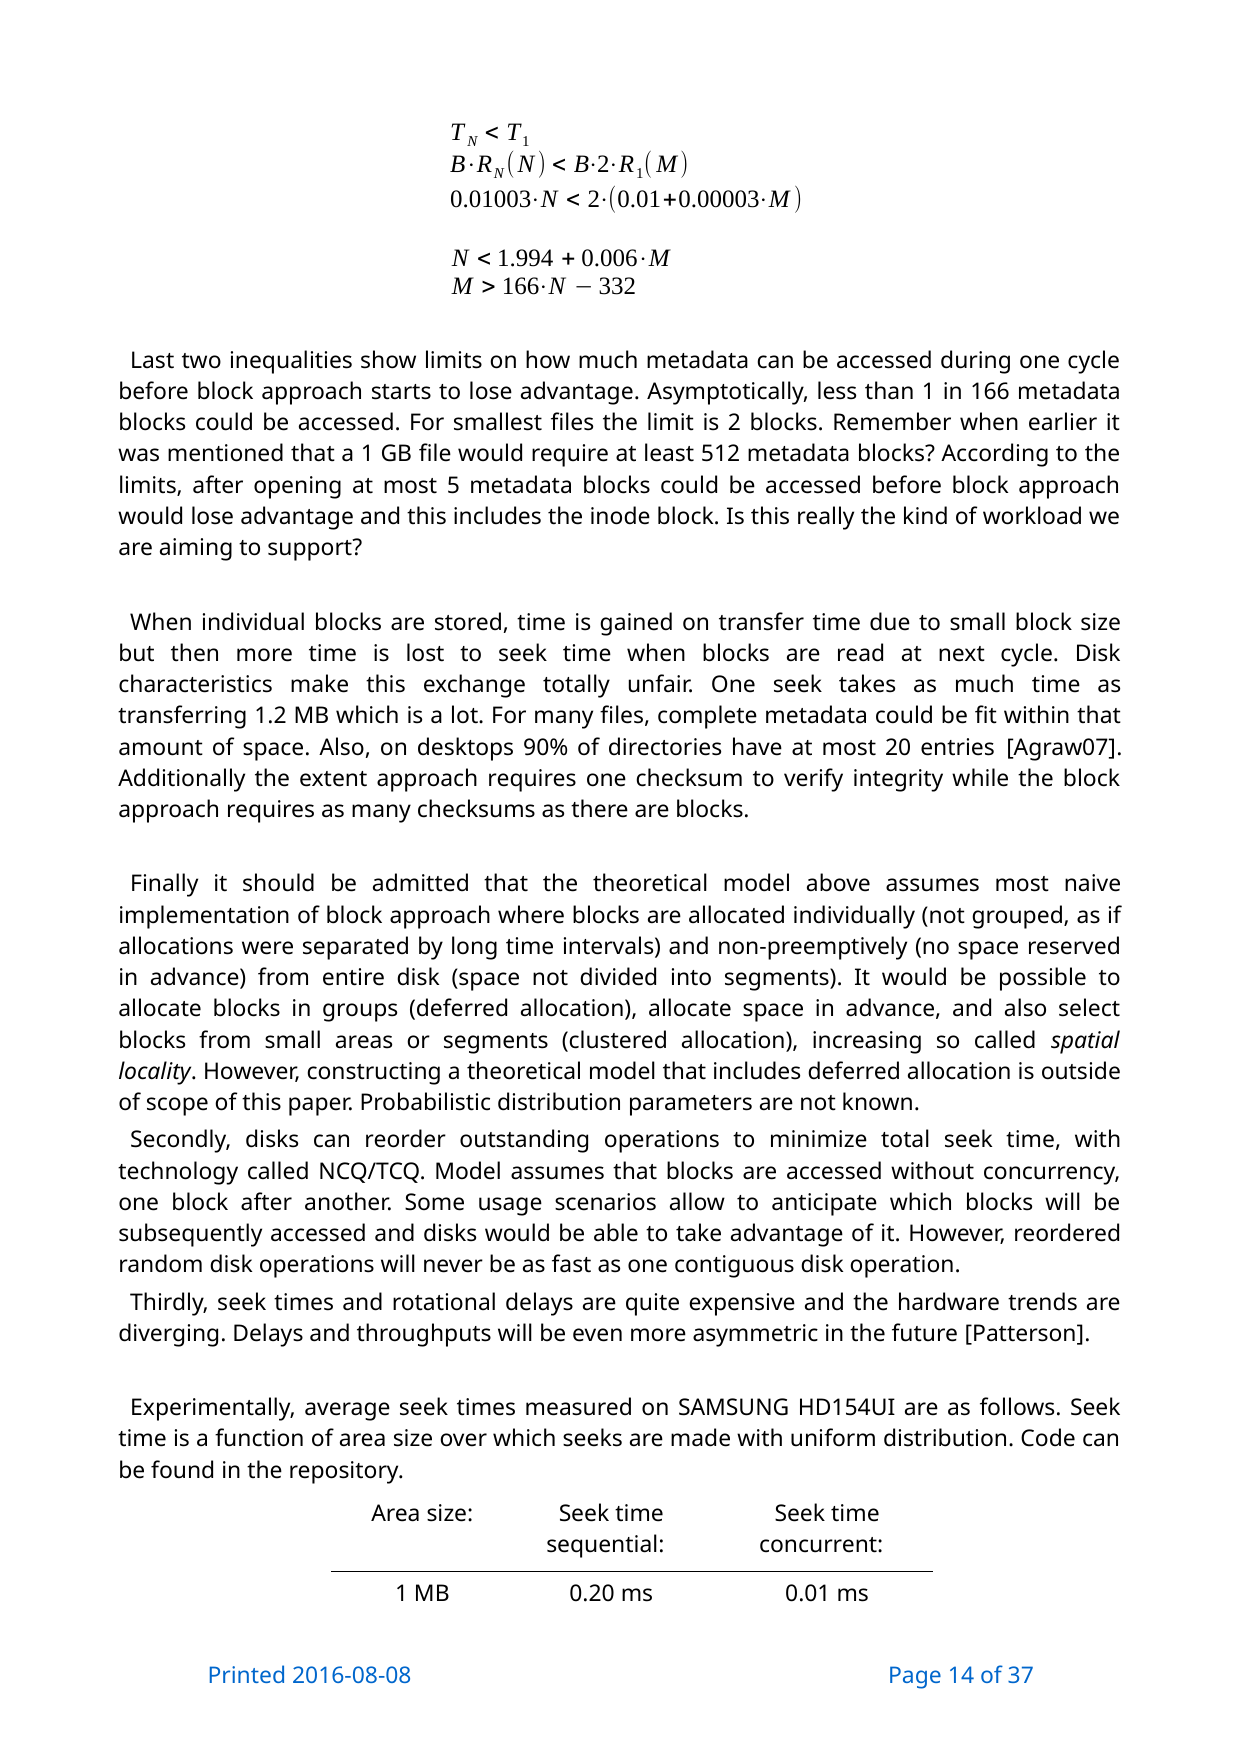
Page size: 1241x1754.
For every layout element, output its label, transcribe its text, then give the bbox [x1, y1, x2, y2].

table_cell 0.01 ms [709, 1572, 933, 1619]
table_cell 0.20 ms [501, 1572, 709, 1619]
text Thirdly, seek times and rotational delays are quite expensive and the hardware trends are diverging. Delays and throughputs will be even more asymmetric in the future [Patterson]. [118, 1286, 1122, 1348]
table_header Area size: [331, 1491, 501, 1571]
table_cell 1 MB [331, 1572, 501, 1619]
table_header [933, 1491, 1122, 1571]
table_cell [118, 1571, 331, 1619]
text Experimentally, average seek times measured on SAMSUNG HD154UI are as follows. Seek time is a function of area size over which seeks are made with uniform distribution. Code can be found in the repository. [118, 1391, 1122, 1485]
table_header [118, 1491, 331, 1571]
text When individual blocks are stored, time is gained on transfer time due to small block size but then more time is lost to seek time when blocks are read at next cycle. Disk characteristics make this exchange totally unfair. One seek takes as much time as transferring 1.2 MB which is a lot. For many files, complete metadata could be fit within that amount of space. Also, on desktops 90% of directories have at most 20 entries [Agraw07]. Additionally the extent approach requires one checksum to verify integrity while the block approach requires as many checksums as there are blocks. [118, 606, 1122, 824]
text Secondly, disks can reorder outstanding operations to minimize total seek time, with technology called NCQ/TCQ. Model assumes that blocks are accessed without concurrency, one block after another. Some usage scenarios allow to anticipate which blocks will be subsequently accessed and disks would be able to take advantage of it. However, reordered random disk operations will never be as fast as one contiguous disk operation. [118, 1123, 1122, 1279]
table_cell [933, 1571, 1122, 1619]
table_header Seek time concurrent: [709, 1491, 933, 1571]
text Finally it should be admitted that the theoretical model above assumes most naive implementation of block approach where blocks are allocated individually (not grouped, as if allocations were separated by long time intervals) and non-preemptively (no space reserved in advance) from entire disk (space not divided into segments). It would be possible to allocate blocks in groups (deferred allocation), allocate space in advance, and also select blocks from small areas or segments (clustered allocation), increasing so called spatial locality. However, constructing a theoretical model that includes deferred allocation is outside of scope of this paper. Probabilistic distribution parameters are not known. [118, 867, 1122, 1117]
text Last two inequalities show limits on how much metadata can be accessed during one cycle before block approach starts to lose advantage. Asymptotically, less than 1 in 166 metadata blocks could be accessed. For smallest files the limit is 2 blocks. Remember when earlier it was mentioned that a 1 GB file would require at least 512 metadata blocks? According to the limits, after opening at most 5 metadata blocks could be accessed before block approach would lose advantage and this includes the inode block. Is this really the kind of workload we are aiming to support? [118, 344, 1122, 562]
table_header Seek time sequential: [501, 1491, 709, 1571]
